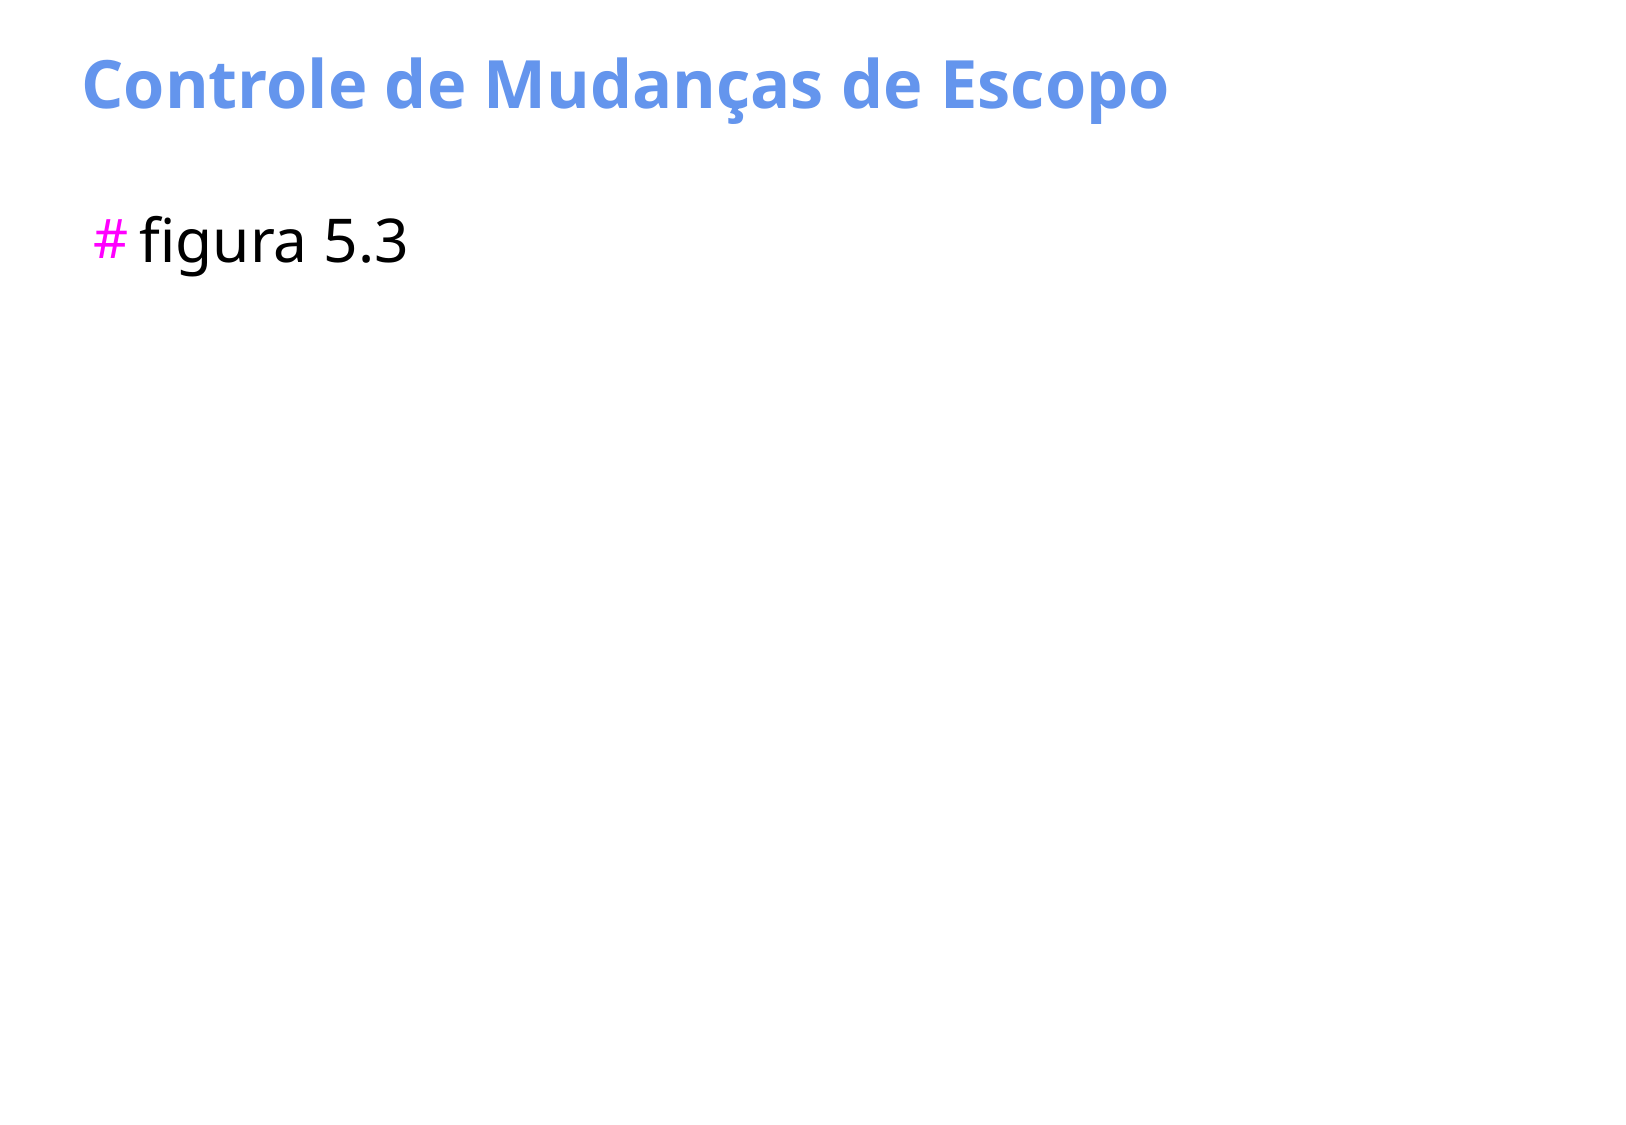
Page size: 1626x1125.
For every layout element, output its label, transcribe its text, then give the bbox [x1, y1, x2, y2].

list Figura 5.3 [81, 165, 1544, 1016]
title Controle de Mudanças de Escopo [81, 41, 1544, 122]
